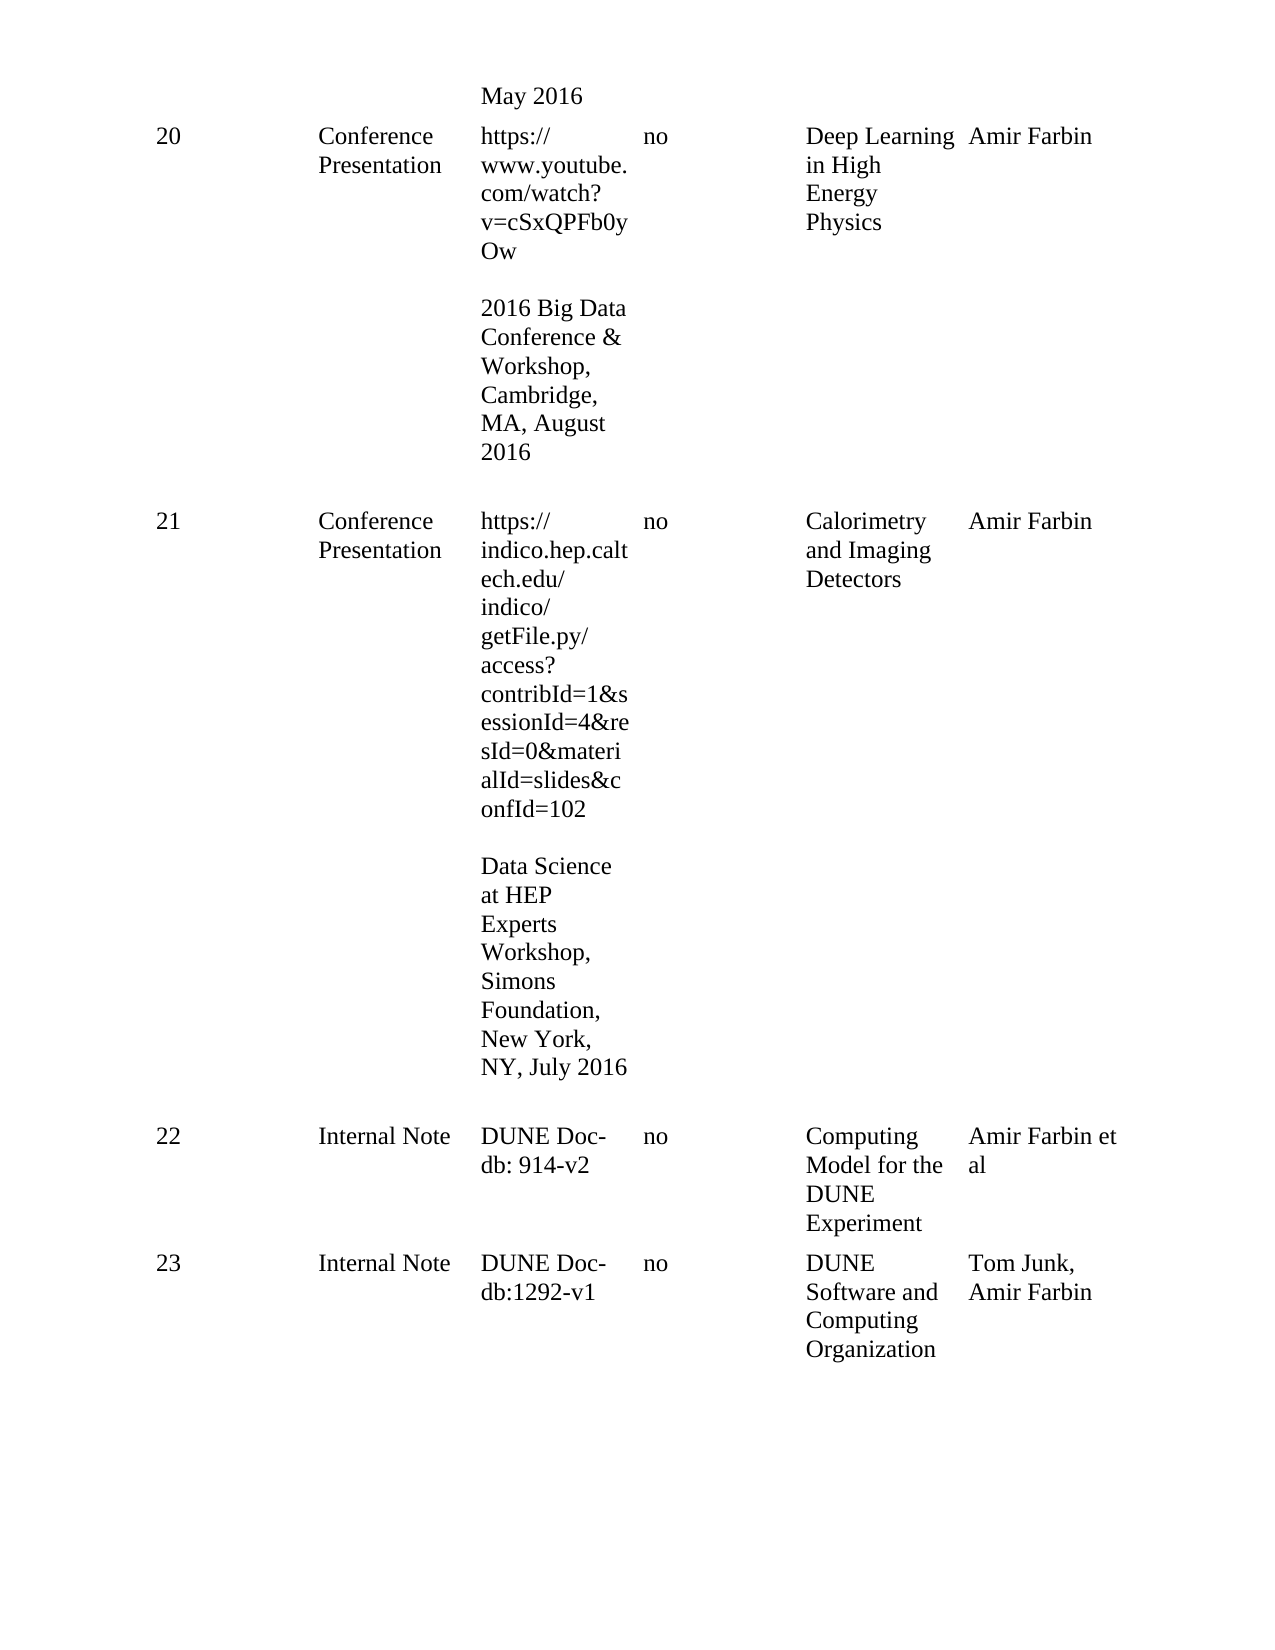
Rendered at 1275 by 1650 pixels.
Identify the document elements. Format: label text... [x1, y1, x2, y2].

table_cell [638, 1369, 800, 1409]
table_cell no [638, 500, 800, 1116]
table_cell 22 [150, 1116, 312, 1242]
table_cell Computing Model for the DUNE Experiment [800, 1116, 962, 1242]
table_cell no [638, 115, 800, 500]
table_cell Calorimetry and Imaging Detectors [800, 500, 962, 1116]
table_cell May 2016 [475, 75, 637, 115]
table_cell Tom Junk, Amir Farbin [963, 1242, 1125, 1368]
table_cell 23 [150, 1242, 312, 1368]
table_cell no [638, 1116, 800, 1242]
table_cell [800, 75, 962, 115]
table_cell 21 [150, 500, 312, 1116]
table_cell [313, 1369, 475, 1409]
table_cell https://www.youtube.com/watch?v=cSxQPFb0yOw 2016 Big Data Conference & Workshop, Cambridge, MA, August 2016 [475, 115, 637, 500]
table_cell DUNE Doc-db: 914-v2 [475, 1116, 637, 1242]
table_cell [963, 1369, 1125, 1409]
table_cell 20 [150, 115, 312, 500]
table_cell [150, 1369, 312, 1409]
table_cell Amir Farbin [963, 500, 1125, 1116]
table_cell [150, 75, 312, 115]
table_cell Internal Note [313, 1242, 475, 1368]
table_cell Conference Presentation [313, 115, 475, 500]
table_cell https://indico.hep.caltech.edu/indico/getFile.py/access?contribId=1&sessionId=4&resId=0&materialId=slides&confId=102 Data Science at HEP Experts Workshop, Simons Foundation, New York, NY, July 2016 [475, 500, 637, 1116]
table_cell [800, 1369, 962, 1409]
table_cell [313, 75, 475, 115]
table_cell [475, 1369, 637, 1409]
table_cell [638, 75, 800, 115]
table_cell [963, 75, 1125, 115]
table_cell Internal Note [313, 1116, 475, 1242]
table_cell Amir Farbin et al [963, 1116, 1125, 1242]
table_cell no [638, 1242, 800, 1368]
table_cell Deep Learning in High Energy Physics [800, 115, 962, 500]
table_cell DUNE Software and Computing Organization [800, 1242, 962, 1368]
table_cell Conference Presentation [313, 500, 475, 1116]
table_cell Amir Farbin [963, 115, 1125, 500]
table_cell DUNE Doc-db:1292-v1 [475, 1242, 637, 1368]
